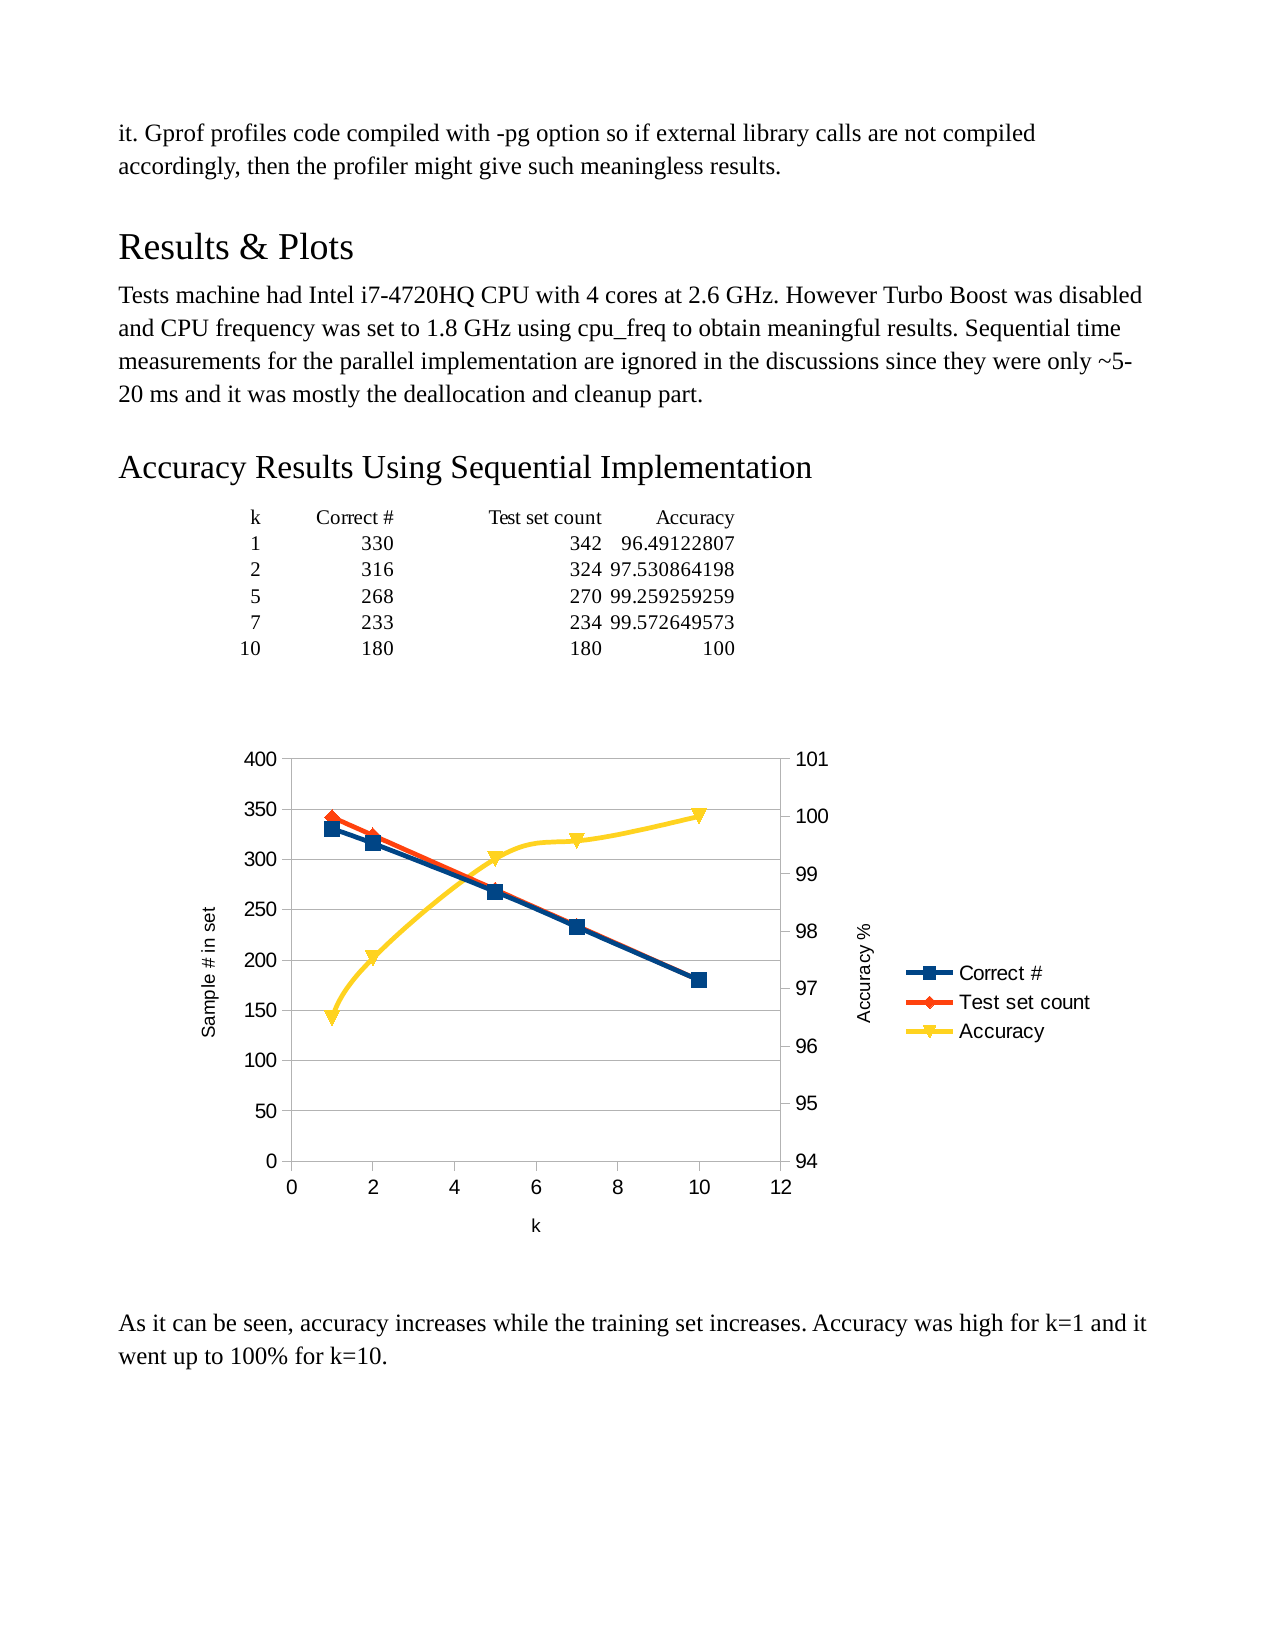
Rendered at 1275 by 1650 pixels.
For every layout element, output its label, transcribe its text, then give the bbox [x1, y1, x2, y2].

text Tests machine had Intel i7-4720HQ CPU with 4 cores at 2.6 GHz. However Turbo Boost was disabled and CPU frequency was set to 1.8 GHz using cpu_freq to obtain meaningful results. Sequential time measurements for the parallel implementation are ignored in the discussions since they were only ~5-20 ms and it was mostly the deallocation and cleanup part. [118, 280, 1157, 408]
subtitle Results & Plots [118, 224, 1157, 267]
text it. Gprof profiles code compiled with -pg option so if external library calls are not compiled accordingly, then the profiler might give such meaningless results. [118, 118, 1157, 180]
text As it can be seen, accuracy increases while the training set increases. Accuracy was high for k=1 and it went up to 100% for k=10. [118, 1308, 1157, 1369]
subtitle Accuracy Results Using Sequential Implementation [118, 447, 1157, 486]
